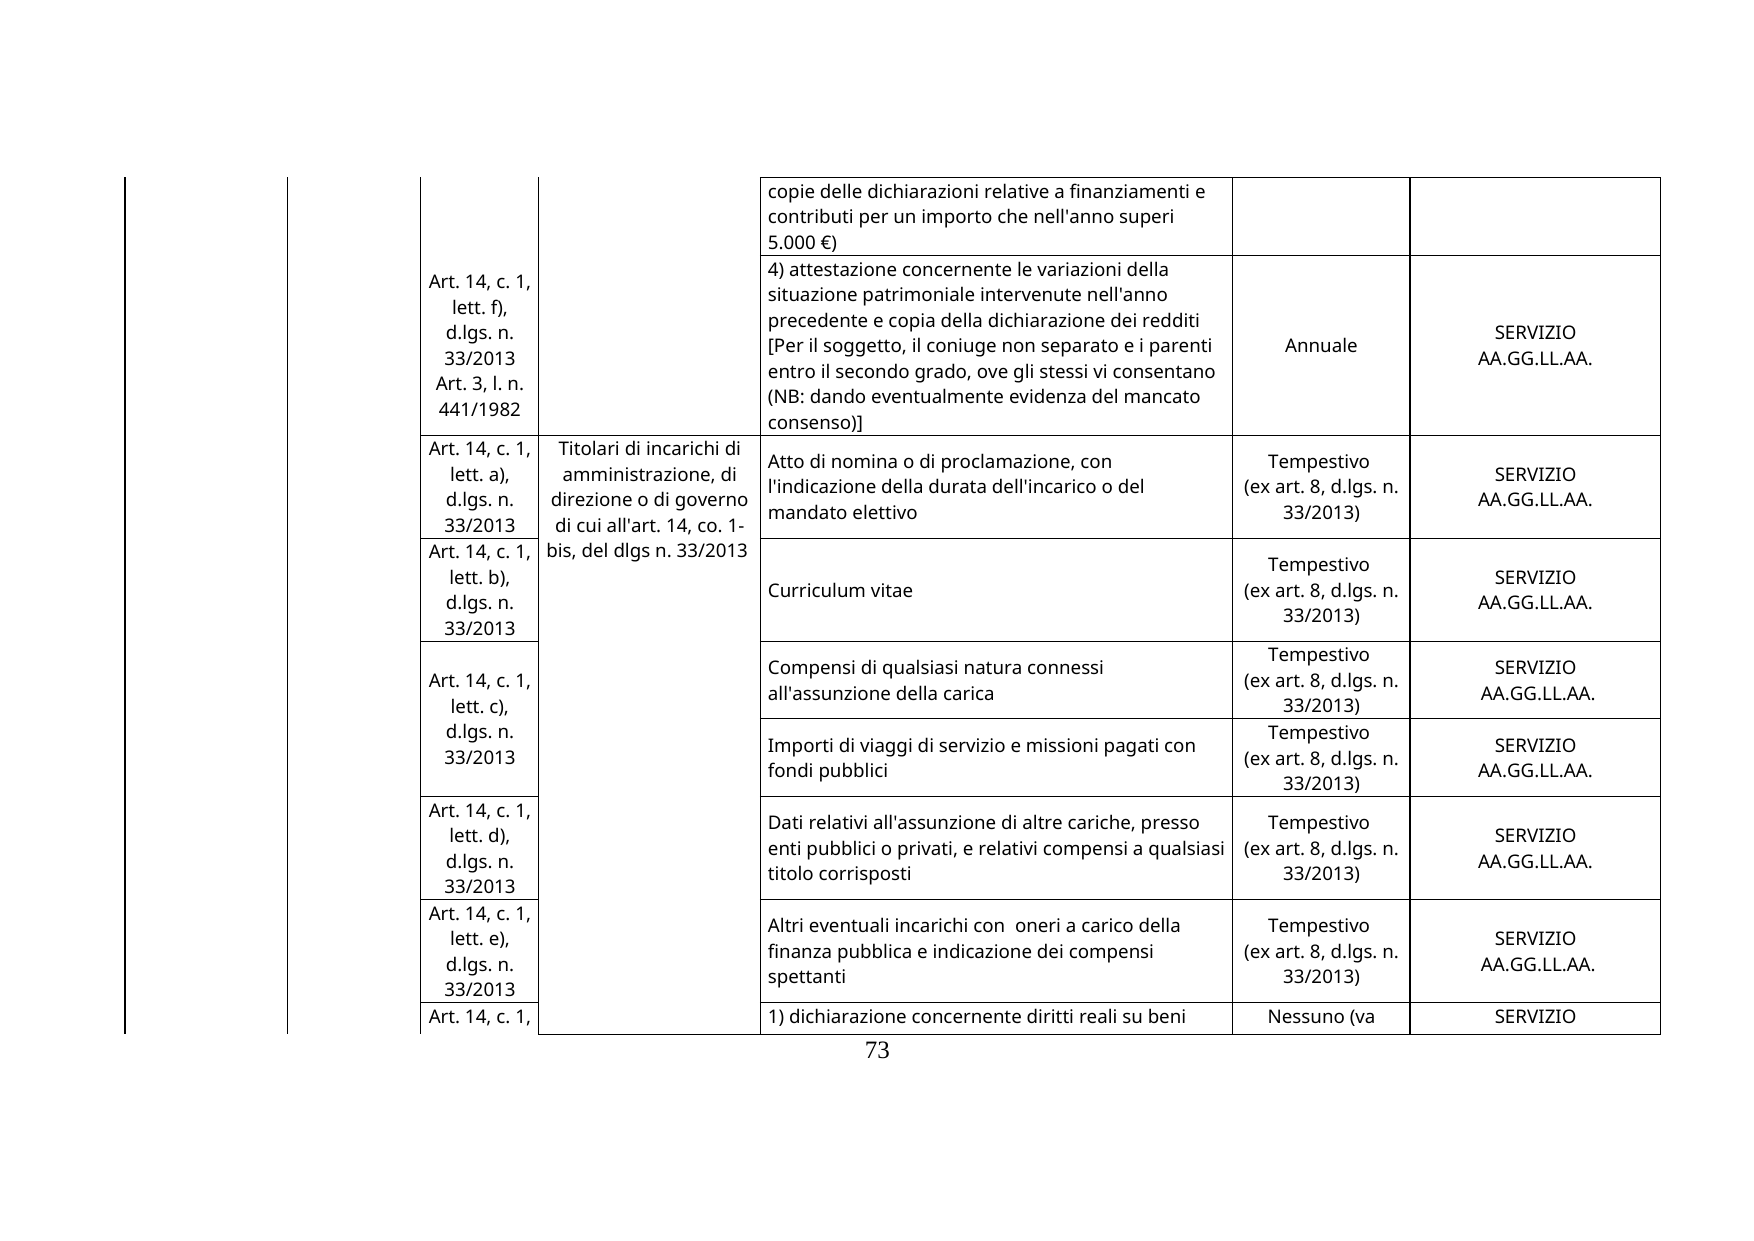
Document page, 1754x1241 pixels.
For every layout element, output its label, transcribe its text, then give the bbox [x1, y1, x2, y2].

table_cell SERVIZIO AA.GG.LL.AA. [1411, 719, 1660, 796]
table_cell Art. 14, c. 1, lett. d), d.lgs. n. 33/2013 [421, 797, 538, 899]
table_cell Tempestivo (ex art. 8, d.lgs. n. 33/2013) [1233, 719, 1409, 796]
table_cell Atto di nomina o di proclamazione, con l'indicazione della durata dell'incarico o del mandato elettivo [761, 436, 1232, 538]
table_cell Art. 14, c. 1, lett. f), d.lgs. n. 33/2013 Art. 3, l. n. 441/1982 [421, 255, 538, 434]
table_cell Altri eventuali incarichi con oneri a carico della finanza pubblica e indicazione dei compensi spettanti [761, 900, 1232, 1002]
table_cell Tempestivo (ex art. 8, d.lgs. n. 33/2013) [1233, 642, 1409, 718]
table_cell Art. 14, c. 1, lett. a), d.lgs. n. 33/2013 [421, 436, 538, 538]
table_cell SERVIZIO AA.GG.LL.AA. [1411, 539, 1660, 641]
table_cell Titolari di incarichi di amministrazione, di direzione o di governo di cui all'art. 14, co. 1-bis, del dlgs n. 33/2013 [539, 436, 760, 1034]
table_cell Tempestivo (ex art. 8, d.lgs. n. 33/2013) [1233, 900, 1409, 1002]
table_cell Art. 14, c. 1, lett. e), d.lgs. n. 33/2013 [421, 900, 538, 1002]
table_cell SERVIZIO AA.GG.LL.AA. [1411, 900, 1660, 1002]
table_cell Annuale [1233, 256, 1409, 434]
table_cell Compensi di qualsiasi natura connessi all'assunzione della carica [761, 642, 1232, 718]
table_cell SERVIZIO [1411, 1003, 1660, 1034]
table_cell Tempestivo (ex art. 8, d.lgs. n. 33/2013) [1233, 436, 1409, 538]
table_cell Dati relativi all'assunzione di altre cariche, presso enti pubblici o privati, e relativi compensi a qualsiasi titolo corrisposti [761, 797, 1232, 899]
table_cell [539, 177, 760, 434]
table_cell Tempestivo (ex art. 8, d.lgs. n. 33/2013) [1233, 797, 1409, 899]
table_cell [126, 177, 287, 1034]
table_cell Tempestivo (ex art. 8, d.lgs. n. 33/2013) [1233, 539, 1409, 641]
table_cell Nessuno (va [1233, 1003, 1409, 1034]
table_cell 4) attestazione concernente le variazioni della situazione patrimoniale intervenute nell'anno precedente e copia della dichiarazione dei redditi [Per il soggetto, il coniuge non separato e i parenti entro il secondo grado, ove gli stessi vi consentano (NB: dando eventualmente evidenza del mancato consenso)] [761, 256, 1232, 434]
table_cell [288, 177, 420, 1034]
table_cell 1) dichiarazione concernente diritti reali su beni [761, 1003, 1232, 1034]
table_cell [1411, 178, 1660, 255]
table_cell SERVIZIO AA.GG.LL.AA. [1411, 436, 1660, 538]
table_cell Importi di viaggi di servizio e missioni pagati con fondi pubblici [761, 719, 1232, 796]
table_cell Curriculum vitae [761, 539, 1232, 641]
table_cell SERVIZIO AA.GG.LL.AA. [1411, 797, 1660, 899]
table_cell Art. 14, c. 1, [421, 1003, 538, 1034]
table_cell Art. 14, c. 1, lett. b), d.lgs. n. 33/2013 [421, 539, 538, 641]
table_cell SERVIZIO AA.GG.LL.AA. [1411, 642, 1660, 718]
table_cell SERVIZIO AA.GG.LL.AA. [1411, 256, 1660, 434]
table_cell [1233, 178, 1409, 255]
table_cell copie delle dichiarazioni relative a finanziamenti e contributi per un importo che nell'anno superi 5.000 €) [761, 178, 1232, 255]
table_cell [421, 177, 538, 255]
table_cell Art. 14, c. 1, lett. c), d.lgs. n. 33/2013 [421, 642, 538, 796]
